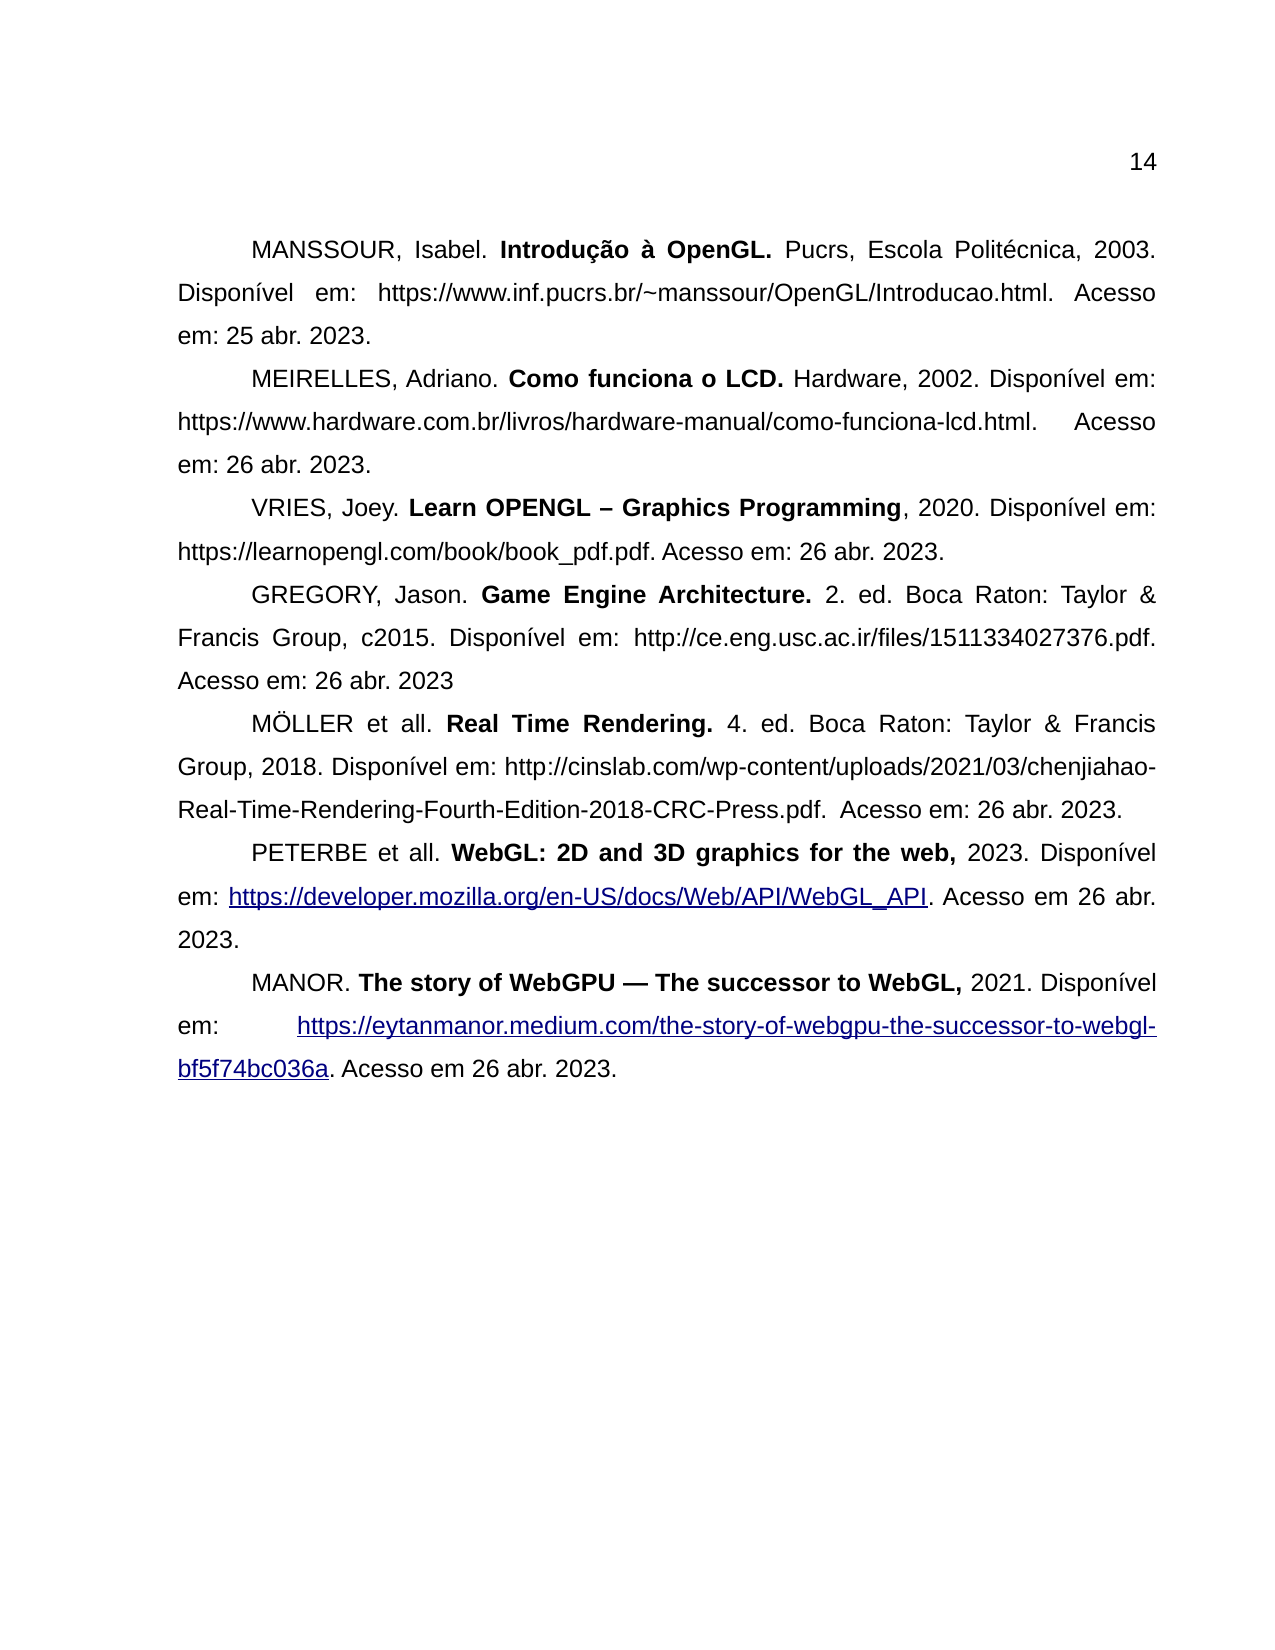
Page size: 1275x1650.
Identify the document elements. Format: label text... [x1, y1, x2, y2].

text MEIRELLES, Adriano. Como funciona o LCD. Hardware, 2002. Disponível em: https://www.hardware.com.br/livros/hardware-manual/como-funciona-lcd.html. Acesso em: 26 abr. 2023. [177, 364, 1157, 479]
text VRIES, Joey. Learn OPENGL – Graphics Programming, 2020. Disponível em: https://learnopengl.com/book/book_pdf.pdf. Acesso em: 26 abr. 2023. [177, 493, 1157, 565]
text GREGORY, Jason. Game Engine Architecture. 2. ed. Boca Raton: Taylor & Francis Group, c2015. Disponível em: http://ce.eng.usc.ac.ir/files/1511334027376.pdf. Acesso em: 26 abr. 2023 [177, 580, 1157, 695]
text MÖLLER et all. Real Time Rendering. 4. ed. Boca Raton: Taylor & Francis Group, 2018. Disponível em: http://cinslab.com/wp-content/uploads/2021/03/chenjiahao-Real-Time-Rendering-Fourth-Edition-2018-CRC-Press.pdf. Acesso em: 26 abr. 2023. [177, 709, 1157, 824]
text PETERBE et all. WebGL: 2D and 3D graphics for the web, 2023. Disponível em: https://developer.mozilla.org/en-US/docs/Web/API/WebGL_API. Acesso em 26 abr. 2023. [177, 838, 1157, 953]
text MANOR. The story of WebGPU — The successor to WebGL, 2021. Disponível em: https://eytanmanor.medium.com/the-story-of-webgpu-the-successor-to-webgl-bf5f74bc036a. Acesso em 26 abr. 2023. [177, 968, 1157, 1083]
text MANSSOUR, Isabel. Introdução à OpenGL. Pucrs, Escola Politécnica, 2003. Disponível em: https://www.inf.pucrs.br/~manssour/OpenGL/Introducao.html. Acesso em: 25 abr. 2023. [177, 235, 1157, 350]
